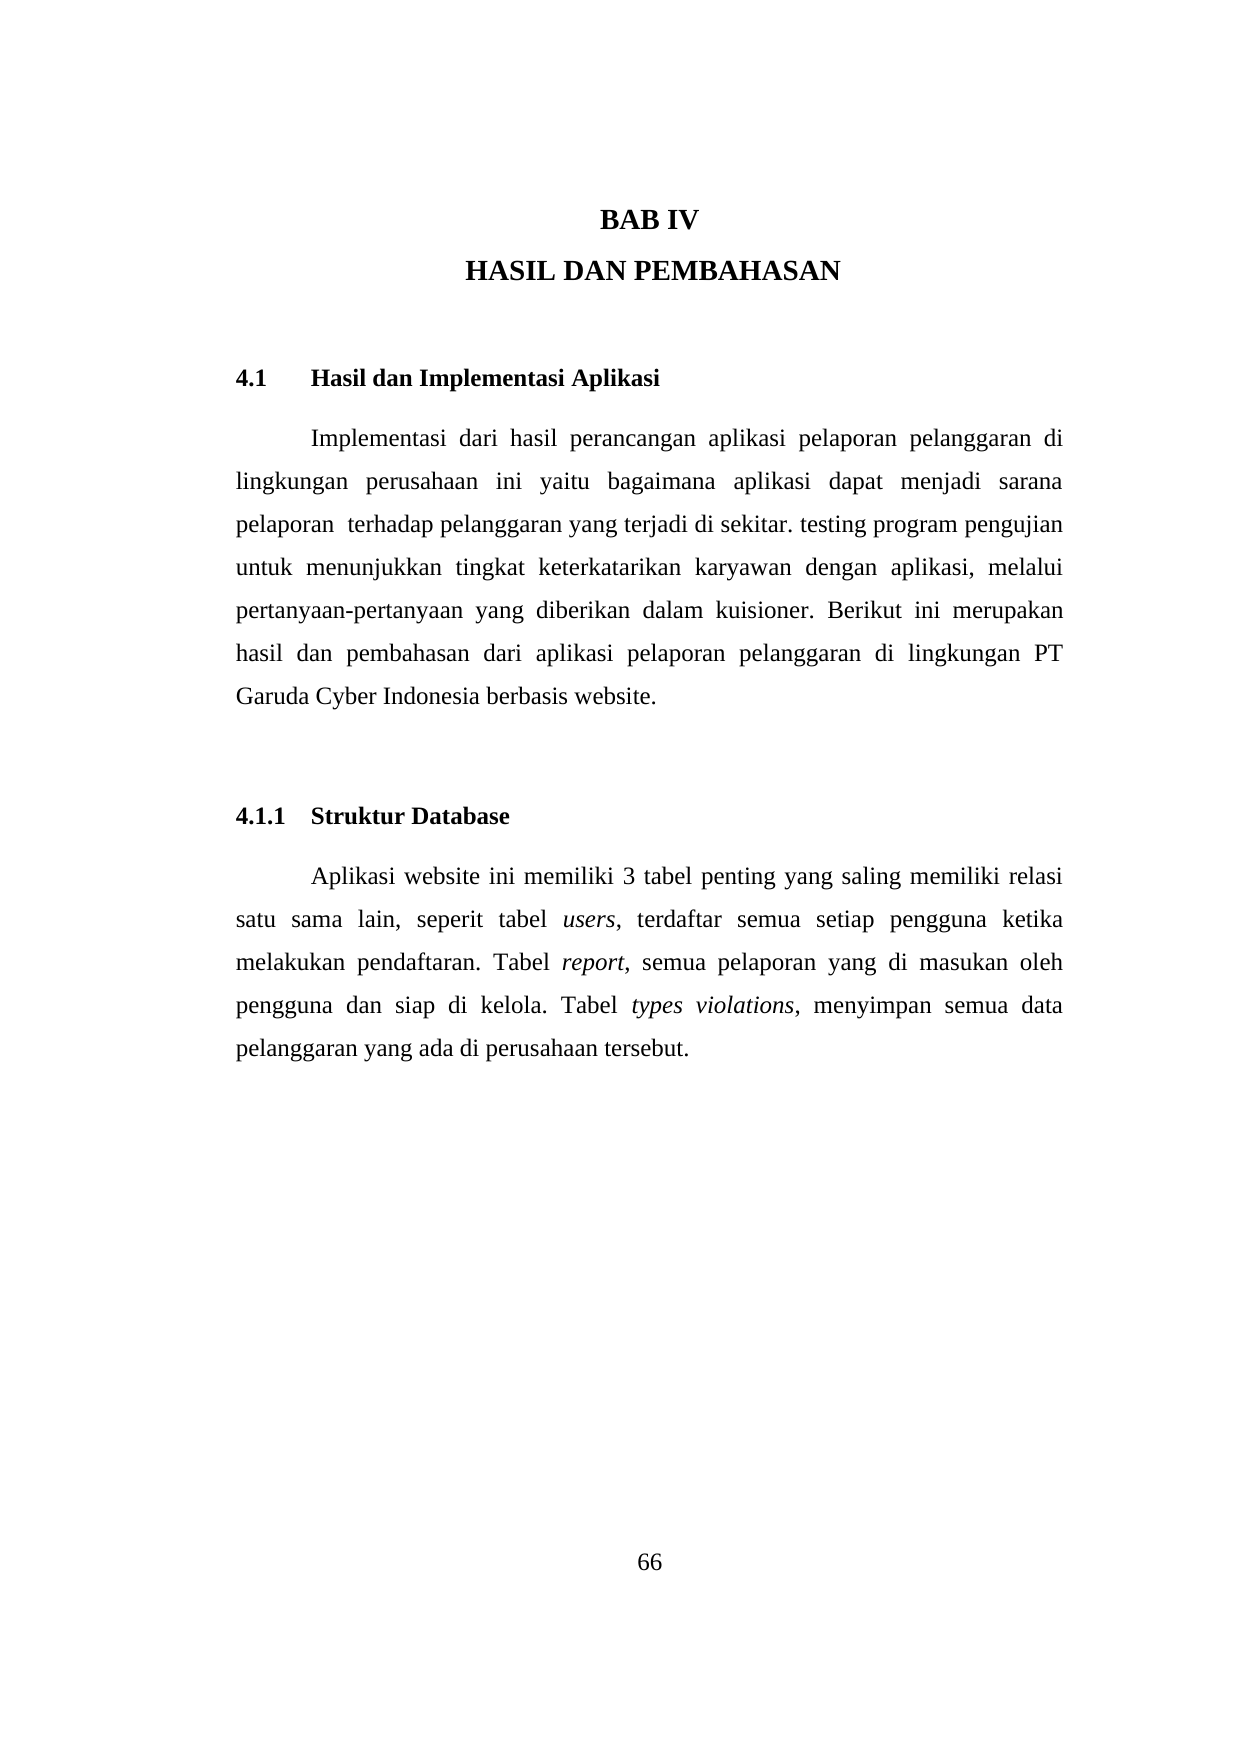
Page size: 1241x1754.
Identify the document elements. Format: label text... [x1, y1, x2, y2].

text 4.1 Hasil dan Implementasi Aplikasi [236, 363, 1063, 392]
text Aplikasi website ini memiliki 3 tabel penting yang saling memiliki relasi satu sama lain, seperit tabel users, terdaftar semua setiap pengguna ketika melakukan pendaftaran. Tabel report, semua pelaporan yang di masukan oleh pengguna dan siap di kelola. Tabel types violations, menyimpan semua data pelanggaran yang ada di perusahaan tersebut. [236, 861, 1063, 1062]
text Implementasi dari hasil perancangan aplikasi pelaporan pelanggaran di lingkungan perusahaan ini yaitu bagaimana aplikasi dapat menjadi sarana pelaporan terhadap pelanggaran yang terjadi di sekitar. testing program pengujian untuk menunjukkan tingkat keterkatarikan karyawan dengan aplikasi, melalui pertanyaan-pertanyaan yang diberikan dalam kuisioner. Berikut ini merupakan hasil dan pembahasan dari aplikasi pelaporan pelanggaran di lingkungan PT Garuda Cyber Indonesia berbasis website. [236, 423, 1063, 710]
text 4.1.1 Struktur Database [236, 801, 1063, 830]
text BAB IV HASIL DAN PEMBAHASAN [236, 202, 1063, 286]
